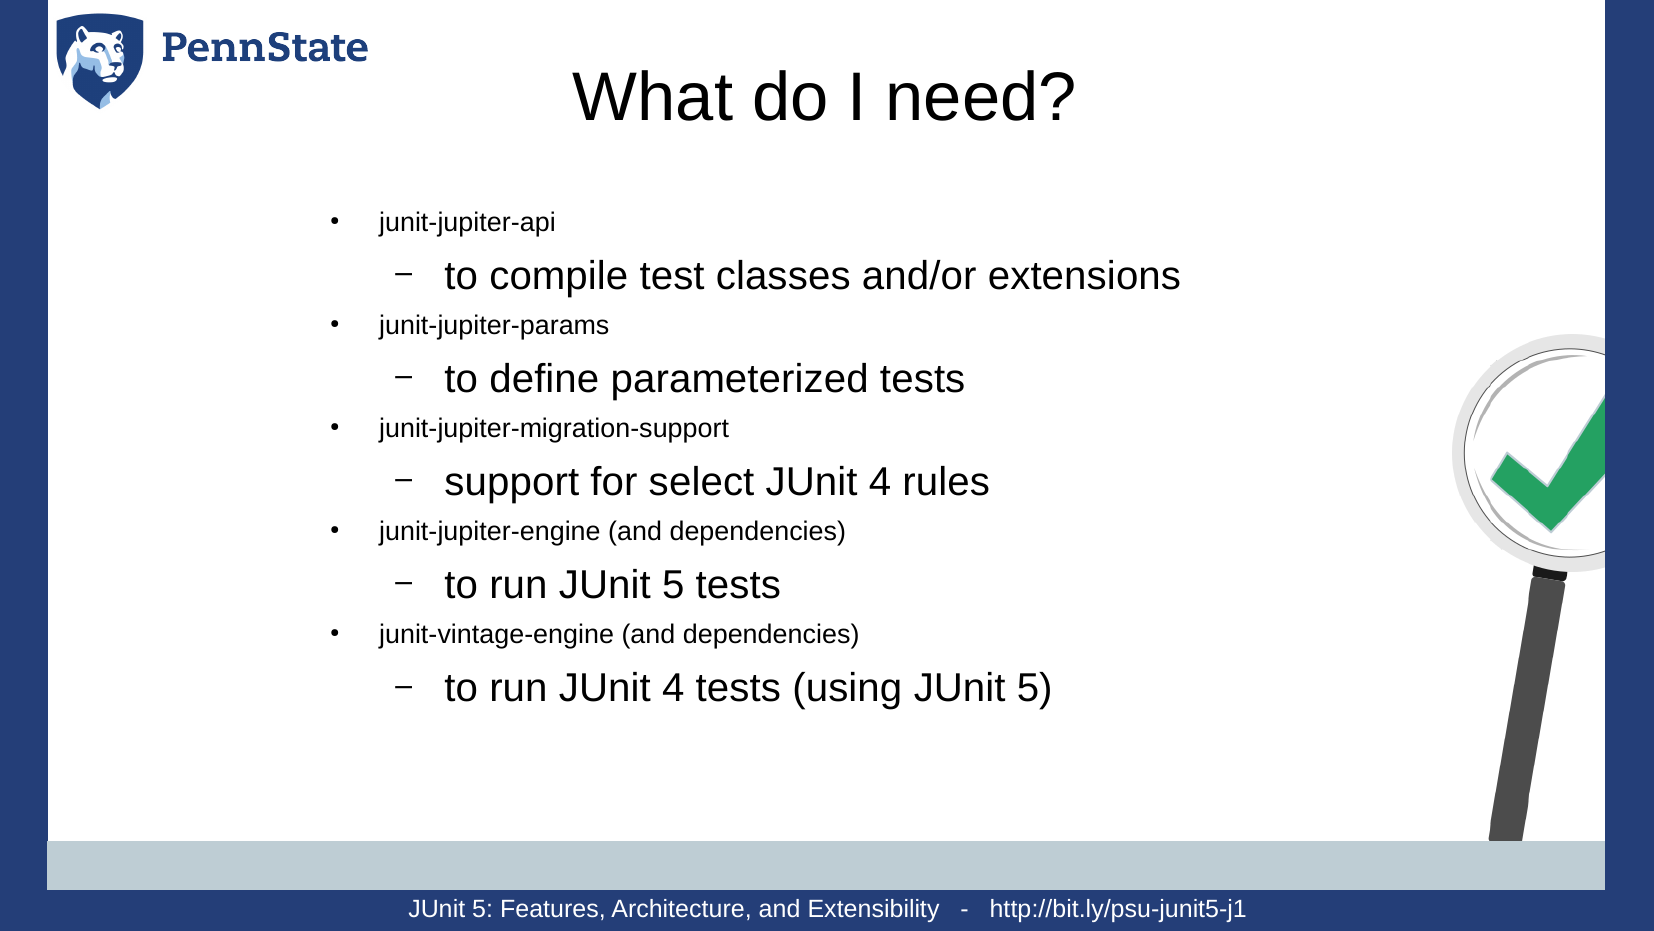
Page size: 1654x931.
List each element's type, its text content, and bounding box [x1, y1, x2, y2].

picture [1452, 334, 1605, 841]
list junit-jupiter-api to compile test classes and/or extensions junit-jupiter-params to define parameterized tests junit-jupiter-migration-support support for select JUnit 4 rules junit-jupiter-engine (and dependencies) to run JUnit 5 tests junit-vintage-engine (and dependencies) to run JUnit 4 tests (using JUnit 5) [313, 206, 1340, 717]
title What do I need? [60, 19, 1591, 175]
picture [48, 0, 411, 152]
